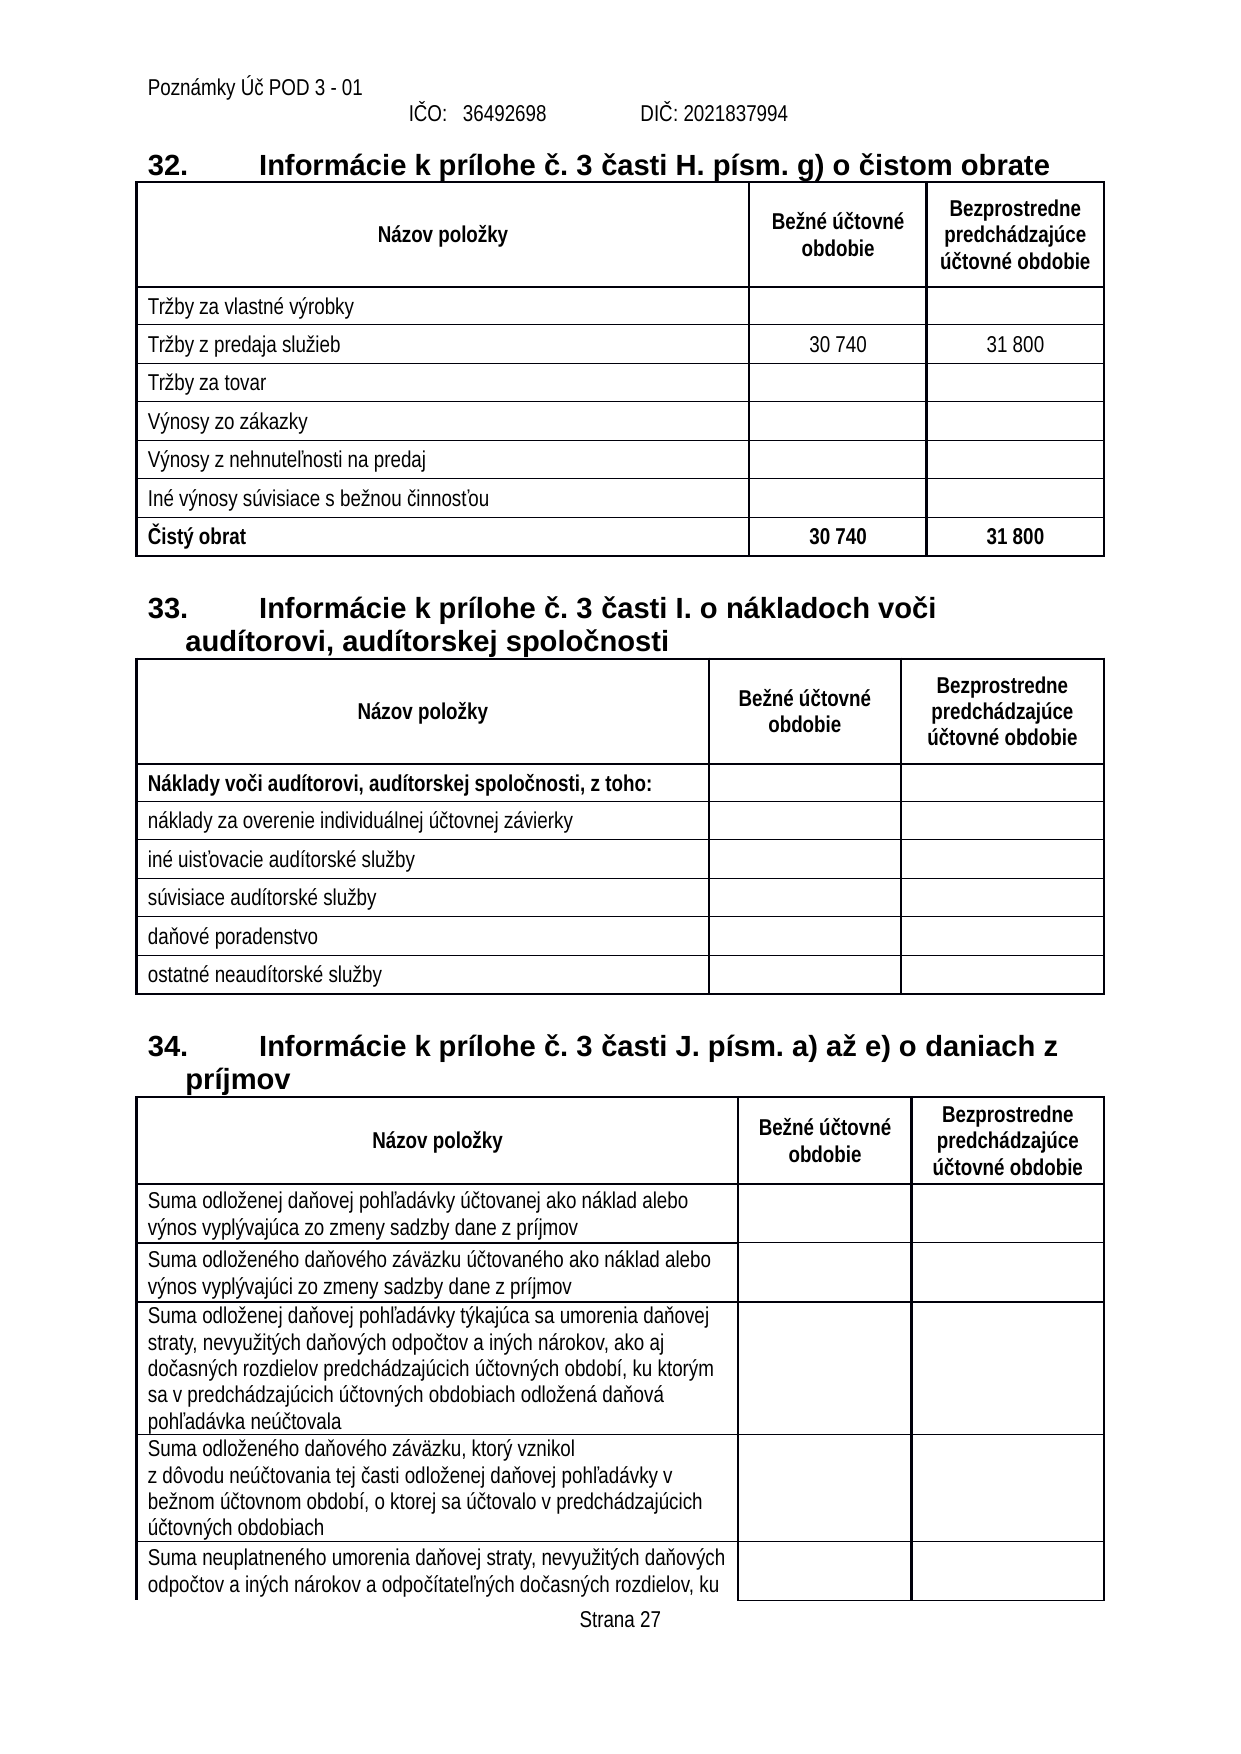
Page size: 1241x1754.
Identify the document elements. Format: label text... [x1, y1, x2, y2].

table_cell [750, 288, 925, 324]
list Informácie k prílohe č. 3 časti J. písm. a) až e) o daniach z príjmov [148, 1029, 1092, 1096]
table_cell [739, 1243, 910, 1301]
table_cell [750, 402, 925, 440]
table_cell ostatné neaudítorské služby [138, 956, 708, 993]
table_header Názov položky [138, 1098, 737, 1183]
table_header Bežné účtovné obdobie [750, 183, 925, 286]
table_header Bežné účtovné obdobie [710, 660, 900, 762]
table_header Bežné účtovné obdobie [739, 1098, 910, 1183]
table_cell [902, 840, 1103, 878]
table_cell Suma odloženého daňového záväzku účtovaného ako náklad alebo výnos vyplývajúci zo zmeny sadzby dane z príjmov [138, 1244, 737, 1301]
table_cell [739, 1303, 910, 1434]
table_cell [913, 1185, 1103, 1242]
table_header Bezprostredne predchádzajúce účtovné obdobie [913, 1098, 1103, 1183]
table_cell 31 800 [928, 325, 1103, 363]
table_cell [902, 879, 1103, 916]
table_cell 30 740 [750, 518, 925, 555]
table_header Názov položky [138, 183, 748, 286]
table_cell Suma odloženej daňovej pohľadávky týkajúca sa umorenia daňovej straty, nevyužitých daňových odpočtov a iných nárokov, ako aj dočasných rozdielov predchádzajúcich účtovných období, ku ktorým sa v predchádzajúcich účtovných obdobiach odložená daňová pohľadávka neúčtovala [138, 1303, 737, 1434]
table_cell [913, 1435, 1103, 1541]
table_cell [739, 1185, 910, 1242]
table_cell Iné výnosy súvisiace s bežnou činnosťou [138, 479, 748, 517]
table_cell [902, 802, 1103, 839]
table_cell 30 740 [750, 325, 925, 363]
table_cell [928, 441, 1103, 478]
table_cell Výnosy z nehnuteľnosti na predaj [138, 441, 748, 478]
table_cell [750, 364, 925, 401]
table_cell [913, 1303, 1103, 1434]
table_cell [710, 802, 900, 839]
table_cell Náklady voči audítorovi, audítorskej spoločnosti, z toho: [138, 765, 708, 801]
list Informácie k prílohe č. 3 časti I. o nákladoch voči audítorovi, audítorskej spoločnosti [148, 591, 1092, 658]
table_cell [710, 765, 900, 801]
table_cell [750, 441, 925, 478]
table_cell [928, 364, 1103, 401]
table_cell [710, 879, 900, 916]
table_cell [750, 479, 925, 517]
table_cell Suma odloženého daňového záväzku, ktorý vznikol z dôvodu neúčtovania tej časti odloženej daňovej pohľadávky v bežnom účtovnom období, o ktorej sa účtovalo v predchádzajúcich účtovných obdobiach [138, 1435, 737, 1541]
table_cell [739, 1435, 910, 1541]
table_cell súvisiace audítorské služby [138, 879, 708, 916]
table_cell náklady za overenie individuálnej účtovnej závierky [138, 802, 708, 839]
table_cell daňové poradenstvo [138, 917, 708, 954]
table_cell 31 800 [928, 518, 1103, 555]
table_cell [902, 917, 1103, 954]
table_header Bezprostredne predchádzajúce účtovné obdobie [902, 660, 1103, 762]
table_cell Výnosy zo zákazky [138, 402, 748, 440]
table_cell [913, 1542, 1103, 1600]
table_cell Tržby z predaja služieb [138, 325, 748, 363]
table_cell Čistý obrat [138, 518, 748, 555]
table_cell [928, 402, 1103, 440]
table_cell Suma odloženej daňovej pohľadávky účtovanej ako náklad alebo výnos vyplývajúca zo zmeny sadzby dane z príjmov [138, 1185, 737, 1242]
table_cell Suma neuplatneného umorenia daňovej straty, nevyužitých daňových odpočtov a iných nárokov a odpočítateľných dočasných rozdielov, ku [138, 1542, 737, 1600]
list Informácie k prílohe č. 3 časti H. písm. g) o čistom obrate [148, 148, 1092, 181]
table_cell [928, 479, 1103, 517]
table_cell [902, 956, 1103, 993]
table_cell iné uisťovacie audítorské služby [138, 840, 708, 878]
table_cell [902, 765, 1103, 801]
table_cell [913, 1243, 1103, 1301]
table_cell [710, 840, 900, 878]
table_cell [710, 956, 900, 993]
table_cell Tržby za vlastné výrobky [138, 288, 748, 324]
table_cell Tržby za tovar [138, 364, 748, 401]
table_header Bezprostredne predchádzajúce účtovné obdobie [928, 183, 1103, 286]
table_cell [739, 1542, 910, 1600]
table_cell [928, 288, 1103, 324]
table_cell [710, 917, 900, 954]
table_header Názov položky [138, 660, 708, 762]
